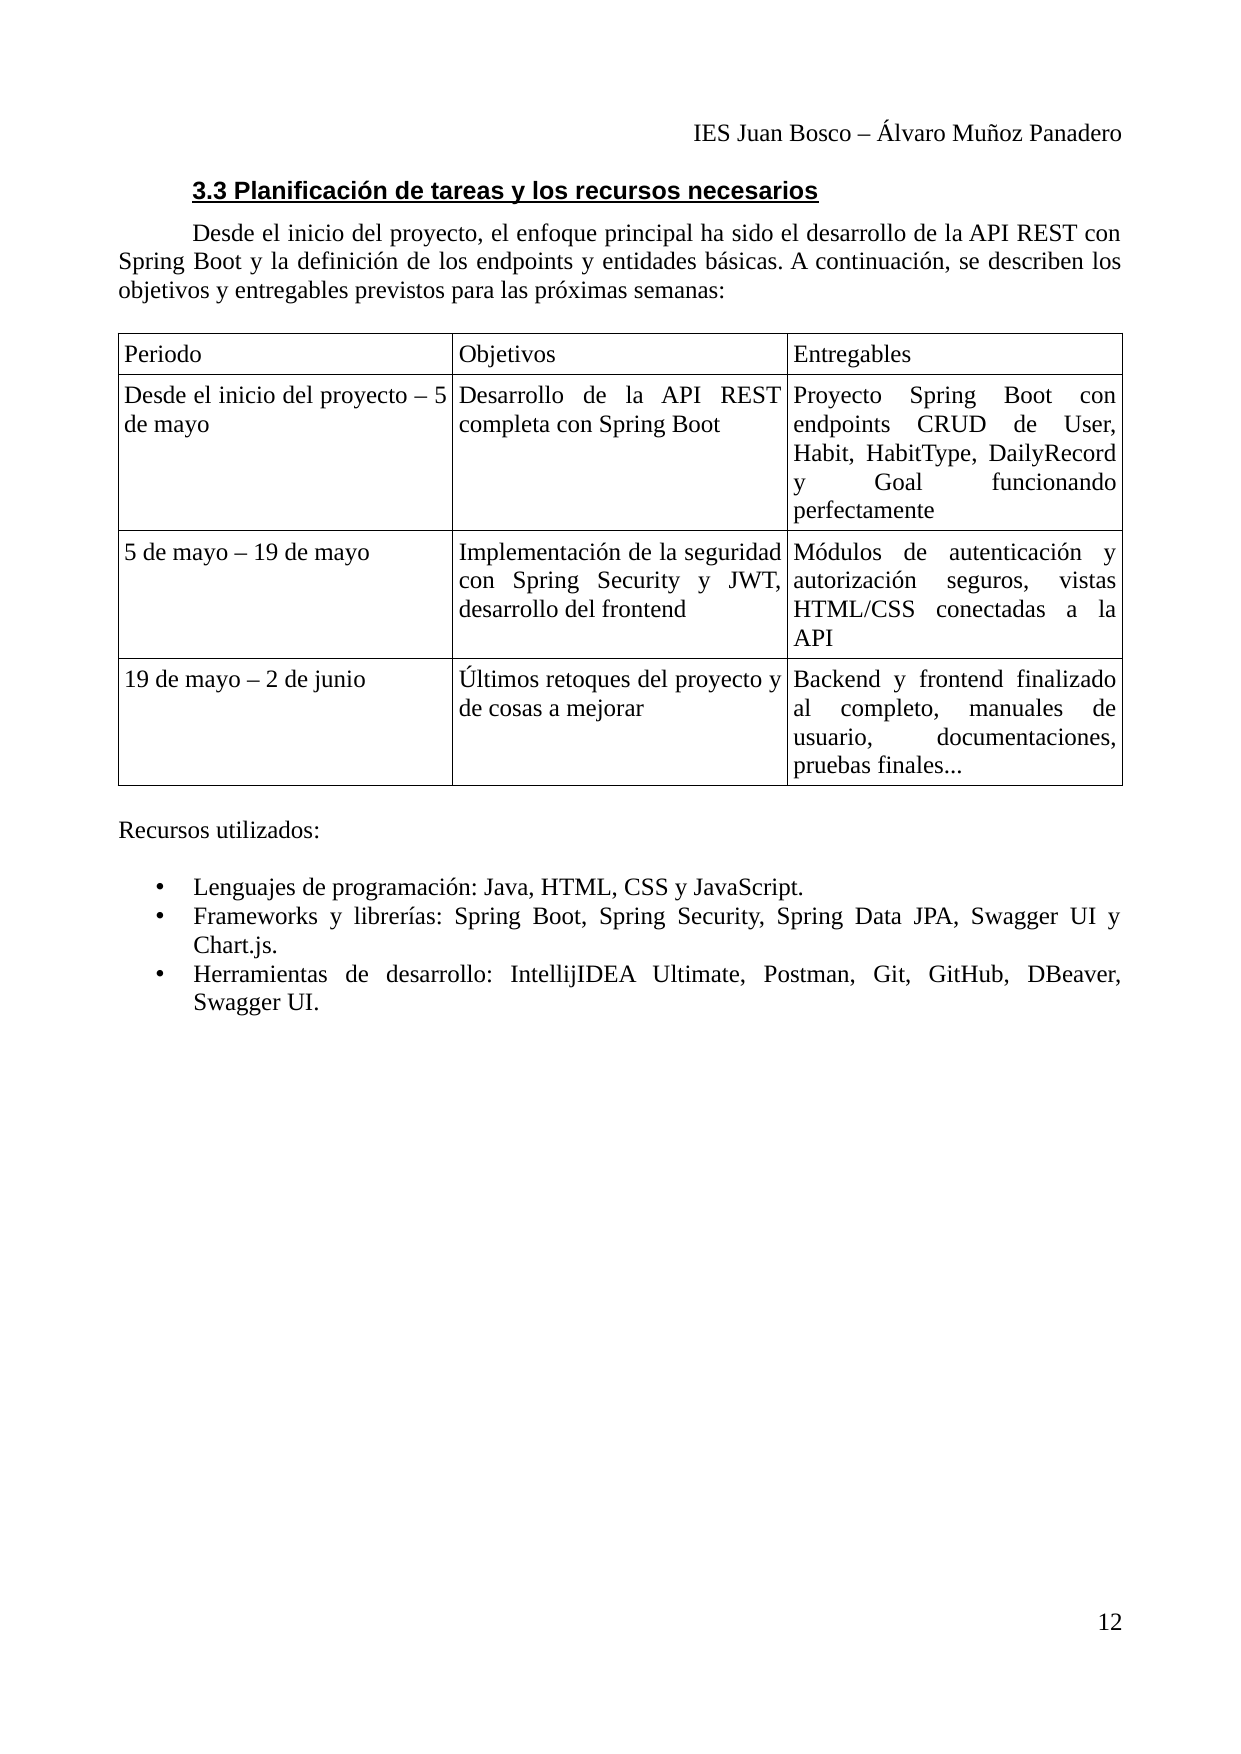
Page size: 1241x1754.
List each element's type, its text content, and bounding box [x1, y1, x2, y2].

table_cell 19 de mayo – 2 de junio [119, 659, 452, 785]
text Recursos utilizados: [118, 815, 1122, 844]
table_header Periodo [119, 334, 452, 374]
subtitle 3.3 Planificación de tareas y los recursos necesarios [118, 176, 1122, 205]
table_cell Backend y frontend finalizado al completo, manuales de usuario, documentaciones, pruebas finales... [788, 659, 1122, 785]
table_cell Módulos de autenticación y autorización seguros, vistas HTML/CSS conectadas a la API [788, 531, 1122, 658]
table_cell Proyecto Spring Boot con endpoints CRUD de User, Habit, HabitType, DailyRecord y Goal funcionando perfectamente [788, 375, 1122, 530]
list Frameworks y librerías: Spring Boot, Spring Security, Spring Data JPA, Swagger UI y Chart.js. [156, 901, 1122, 959]
table_cell Implementación de la seguridad con Spring Security y JWT, desarrollo del frontend [453, 531, 787, 658]
list Herramientas de desarrollo: IntellijIDEA Ultimate, Postman, Git, GitHub, DBeaver, Swagger UI. [156, 959, 1122, 1016]
table_cell Últimos retoques del proyecto y de cosas a mejorar [453, 659, 787, 785]
list Lenguajes de programación: Java, HTML, CSS y JavaScript. [156, 872, 1122, 901]
table_header Entregables [788, 334, 1122, 374]
table_cell Desde el inicio del proyecto – 5 de mayo [119, 375, 452, 530]
table_cell 5 de mayo – 19 de mayo [119, 531, 452, 658]
table_header Objetivos [453, 334, 787, 374]
table_cell Desarrollo de la API REST completa con Spring Boot [453, 375, 787, 530]
text Desde el inicio del proyecto, el enfoque principal ha sido el desarrollo de la API REST con Spring Boot y la definición de los endpoints y entidades básicas. A continuación, se describen los objetivos y entregables previstos para las próximas semanas: [118, 218, 1122, 304]
